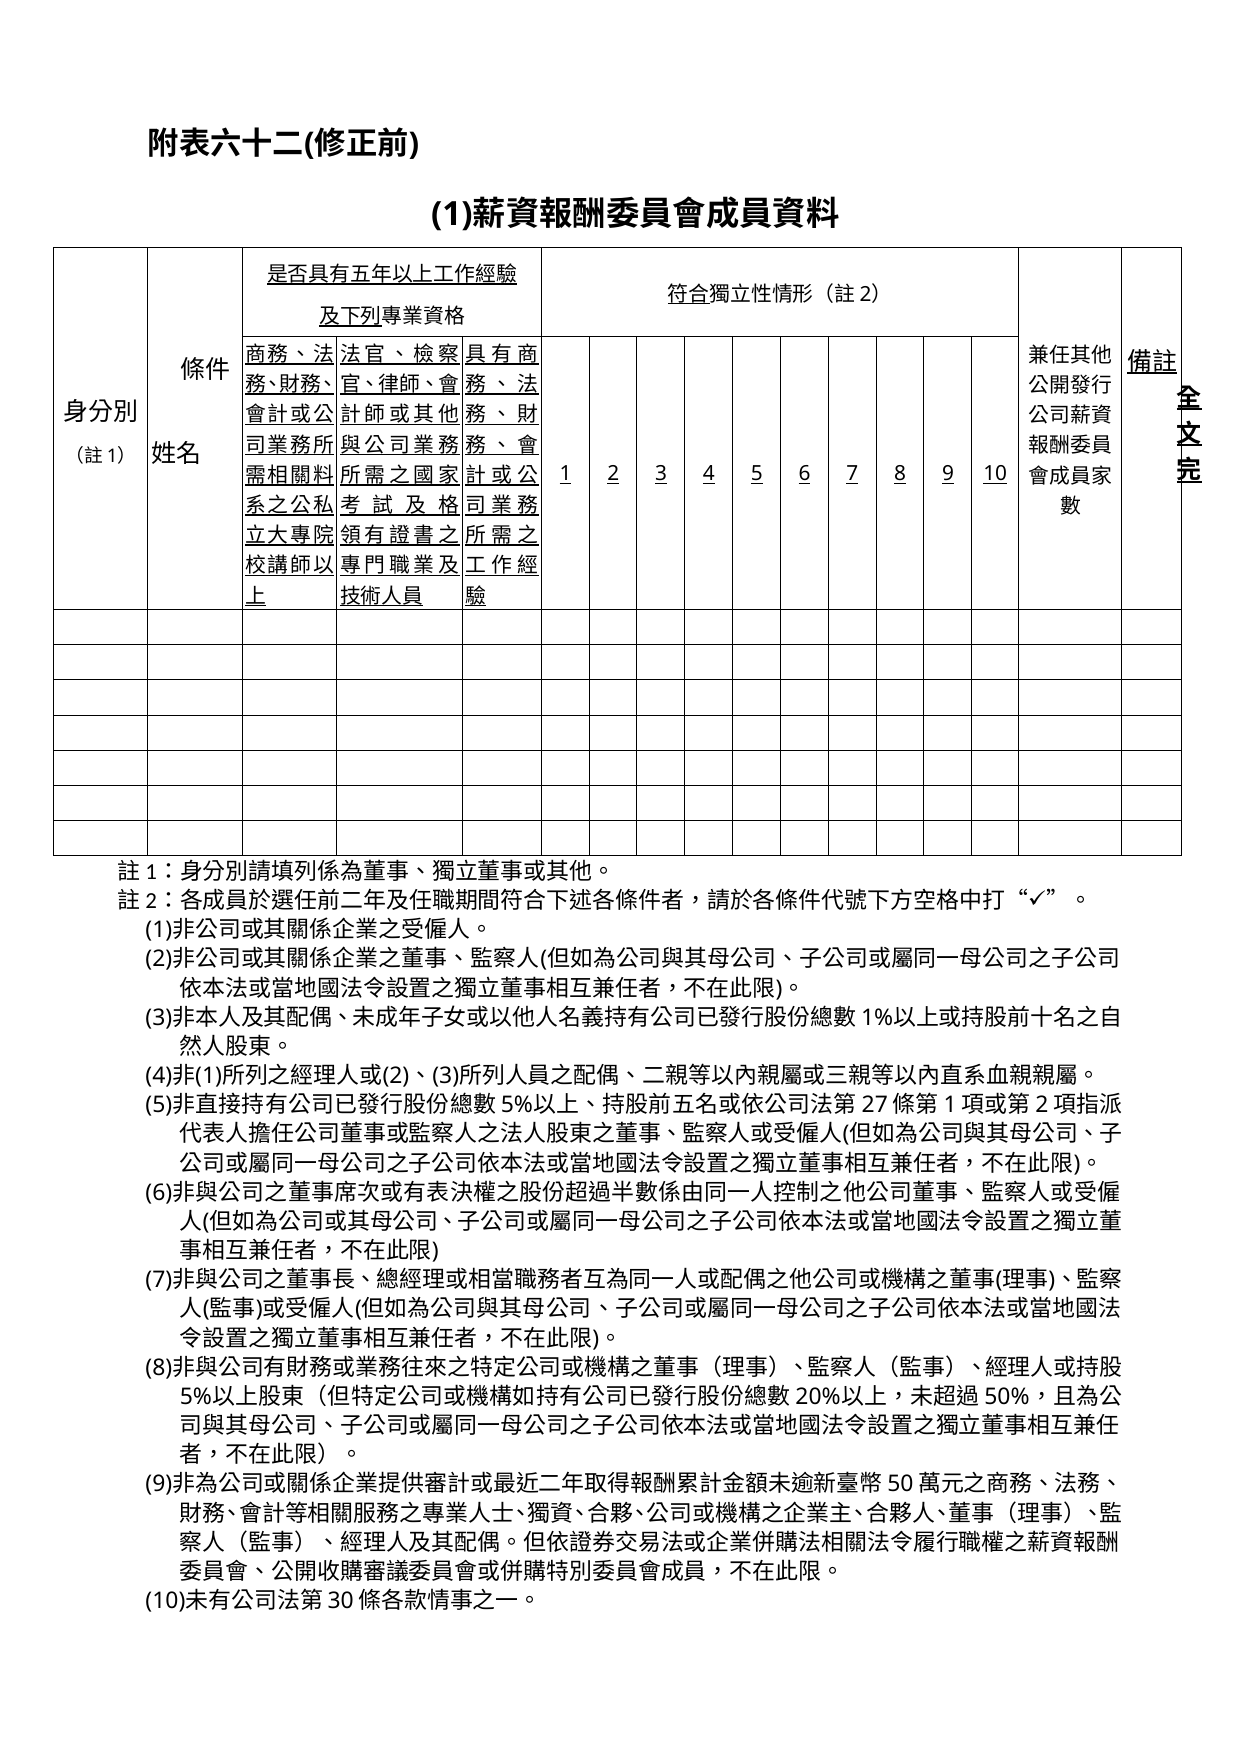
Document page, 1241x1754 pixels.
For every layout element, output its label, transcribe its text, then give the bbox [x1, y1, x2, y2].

table_cell [54, 821, 147, 855]
table_cell [1122, 716, 1181, 749]
table_cell [1122, 680, 1181, 714]
table_cell [148, 716, 242, 749]
table_cell [1019, 821, 1121, 855]
table_cell 5 [733, 337, 780, 609]
table_cell [1122, 610, 1181, 644]
table_cell [337, 680, 462, 714]
table_cell [243, 645, 336, 679]
table_cell [148, 821, 242, 855]
table_cell [590, 786, 636, 820]
text (2)非公司或其關係企業之董事、監察人(但如為公司與其母公司、子公司或屬同一母公司之子公司依本法或當地國法令設置之獨立董事相互兼任者，不在此限)。 [145, 943, 1122, 1002]
table_cell [637, 716, 684, 749]
table_cell [1019, 680, 1121, 714]
table_cell [877, 786, 923, 820]
table_cell [463, 786, 541, 820]
table_cell [243, 680, 336, 714]
table_cell [829, 786, 876, 820]
table_cell [1122, 645, 1181, 679]
table_cell [463, 751, 541, 785]
table_cell 10 [972, 337, 1018, 609]
table_cell [243, 821, 336, 855]
table_cell [337, 716, 462, 749]
text (4)非(1)所列之經理人或(2)、(3)所列人員之配偶、二親等以內親屬或三親等以內直系血親親屬。 [145, 1060, 1122, 1089]
table_cell [685, 751, 732, 785]
table_cell [1019, 751, 1121, 785]
table_cell [54, 610, 147, 644]
table_cell [1019, 716, 1121, 749]
table_cell [829, 751, 876, 785]
text (8)非與公司有財務或業務往來之特定公司或機構之董事（理事）、監察人（監事）、經理人或持股5%以上股東（但特定公司或機構如持有公司已發行股份總數20%以上，未超過50%，且為公司與其母公司、子公司或屬同一母公司之子公司依本法或當地國法令設置之獨立董事相互兼任者，不在此限）。 [145, 1352, 1122, 1468]
table_header 符合獨立性情形（註2） [542, 248, 1018, 336]
table_cell [924, 680, 971, 714]
table_header 兼任其他公開發行公司薪資報酬委員會成員家數 [1019, 248, 1121, 609]
table_cell [590, 751, 636, 785]
table_cell [877, 610, 923, 644]
table_cell [972, 645, 1018, 679]
table_cell 3 [637, 337, 684, 609]
table_cell [781, 680, 828, 714]
table_cell [877, 751, 923, 785]
table_cell [637, 680, 684, 714]
text (1)薪資報酬委員會成員資料 [148, 186, 1122, 235]
table_cell [972, 786, 1018, 820]
table_cell [243, 786, 336, 820]
table_cell [1019, 610, 1121, 644]
text (7)非與公司之董事長、總經理或相當職務者互為同一人或配偶之他公司或機構之董事(理事)、監察人(監事)或受僱人(但如為公司與其母公司、子公司或屬同一母公司之子公司依本法或當地國法令設置之獨立董事相互兼任者，不在此限)。 [145, 1264, 1122, 1352]
table_cell [542, 716, 589, 749]
table_cell [542, 786, 589, 820]
table_cell [877, 680, 923, 714]
table_cell [1122, 821, 1181, 855]
table_cell [829, 645, 876, 679]
table_cell [781, 786, 828, 820]
table_cell [924, 716, 971, 749]
table_cell [972, 716, 1018, 749]
table_cell [337, 751, 462, 785]
table_cell 具有商務、法務、財務、會計或公司業務所需之工作經驗 [463, 337, 541, 609]
table_cell [542, 645, 589, 679]
table_cell [733, 610, 780, 644]
table_cell [243, 610, 336, 644]
table_cell [829, 821, 876, 855]
table_cell [637, 786, 684, 820]
table_cell [542, 821, 589, 855]
table_cell [972, 751, 1018, 785]
table_cell 9 [924, 337, 971, 609]
table_cell [148, 751, 242, 785]
table_cell 4 [685, 337, 732, 609]
table_cell [924, 610, 971, 644]
table_cell [337, 786, 462, 820]
table_cell [685, 680, 732, 714]
table_cell [54, 645, 147, 679]
table_cell [781, 751, 828, 785]
table_cell [781, 645, 828, 679]
table_cell [972, 680, 1018, 714]
text (9)非為公司或關係企業提供審計或最近二年取得報酬累計金額未逾新臺幣50萬元之商務、法務、財務、會計等相關服務之專業人士、獨資、合夥、公司或機構之企業主、合夥人、董事（理事）、監察人（監事）、經理人及其配偶。但依證券交易法或企業併購法相關法令履行職權之薪資報酬委員會、公開收購審議委員會或併購特別委員會成員，不在此限。 [145, 1468, 1122, 1585]
table_cell [924, 645, 971, 679]
table_cell [590, 680, 636, 714]
table_cell [148, 786, 242, 820]
table_cell 1 [542, 337, 589, 609]
table_cell [637, 821, 684, 855]
table_cell [148, 645, 242, 679]
table_cell [463, 821, 541, 855]
table_cell [54, 716, 147, 749]
table_cell [148, 610, 242, 644]
table_cell [54, 786, 147, 820]
text 註2：各成員於選任前二年及任職期間符合下述各條件者，請於各條件代號下方空格中打“”。 [118, 885, 1122, 914]
table_cell [337, 610, 462, 644]
table_cell [542, 751, 589, 785]
table_cell [243, 716, 336, 749]
table_cell 商務、法務、財務、會計或公司業務所需相關料系之公私立大專院校講師以上 [243, 337, 336, 609]
table_cell [542, 610, 589, 644]
table_cell [337, 821, 462, 855]
table_cell [733, 716, 780, 749]
table_header 身分別 （註1） [54, 248, 147, 609]
table_cell [590, 821, 636, 855]
table_cell [1019, 645, 1121, 679]
table_cell [972, 610, 1018, 644]
text 附表六十二(修正前) [148, 118, 1122, 163]
table_cell [781, 610, 828, 644]
table_cell [337, 645, 462, 679]
table_cell [148, 680, 242, 714]
table_cell [54, 680, 147, 714]
table_cell [733, 821, 780, 855]
table_cell [924, 821, 971, 855]
table_cell [637, 645, 684, 679]
table_cell [590, 716, 636, 749]
text (10)未有公司法第30條各款情事之一。 [145, 1585, 1122, 1614]
table_cell [1122, 751, 1181, 785]
table_cell [733, 751, 780, 785]
table_cell [829, 610, 876, 644]
table_cell [829, 680, 876, 714]
text 註1：身分別請填列係為董事、獨立董事或其他。 [118, 856, 1122, 885]
table_cell [1019, 786, 1121, 820]
table_cell [877, 716, 923, 749]
table_cell [781, 716, 828, 749]
table_cell [877, 645, 923, 679]
table_cell [685, 645, 732, 679]
table_cell [637, 610, 684, 644]
text (5)非直接持有公司已發行股份總數5%以上、持股前五名或依公司法第27條第1項或第2項指派代表人擔任公司董事或監察人之法人股東之董事、監察人或受僱人(但如為公司與其母公司、子公司或屬同一母公司之子公司依本法或當地國法令設置之獨立董事相互兼任者，不在此限)。 [145, 1089, 1122, 1177]
table_cell 2 [590, 337, 636, 609]
table_cell [685, 716, 732, 749]
table_cell [590, 645, 636, 679]
text (3)非本人及其配偶、未成年子女或以他人名義持有公司已發行股份總數1%以上或持股前十名之自然人股東。 [145, 1002, 1122, 1060]
table_cell [685, 610, 732, 644]
table_cell [733, 786, 780, 820]
table_cell [590, 610, 636, 644]
table_cell 6 [781, 337, 828, 609]
table_header 備註 全文完 [1122, 248, 1181, 609]
table_cell [54, 751, 147, 785]
table_cell [637, 751, 684, 785]
table_cell [542, 680, 589, 714]
table_cell 法官、檢察官、律師、會計師或其他與公司業務所需之國家考試及格 領有證書之專門職業及技術人員 [337, 337, 462, 609]
table_cell [829, 716, 876, 749]
table_header 條件 姓名 [148, 248, 242, 609]
table_cell [685, 821, 732, 855]
table_cell 7 [829, 337, 876, 609]
table_cell [781, 821, 828, 855]
table_cell [243, 751, 336, 785]
table_header 是否具有五年以上工作經驗 及下列專業資格 [243, 248, 541, 336]
table_cell [463, 680, 541, 714]
table_cell [733, 645, 780, 679]
table_cell 8 [877, 337, 923, 609]
table_cell [924, 751, 971, 785]
table_cell [877, 821, 923, 855]
table_cell [463, 716, 541, 749]
text (1)非公司或其關係企業之受僱人。 [145, 914, 1122, 943]
table_cell [1122, 786, 1181, 820]
table_cell [924, 786, 971, 820]
table_cell [972, 821, 1018, 855]
table_cell [733, 680, 780, 714]
table_cell [463, 645, 541, 679]
table_cell [685, 786, 732, 820]
text (6)非與公司之董事席次或有表決權之股份超過半數係由同一人控制之他公司董事、監察人或受僱人(但如為公司或其母公司、子公司或屬同一母公司之子公司依本法或當地國法令設置之獨立董事相互兼任者，不在此限) [145, 1177, 1122, 1264]
table_cell [463, 610, 541, 644]
